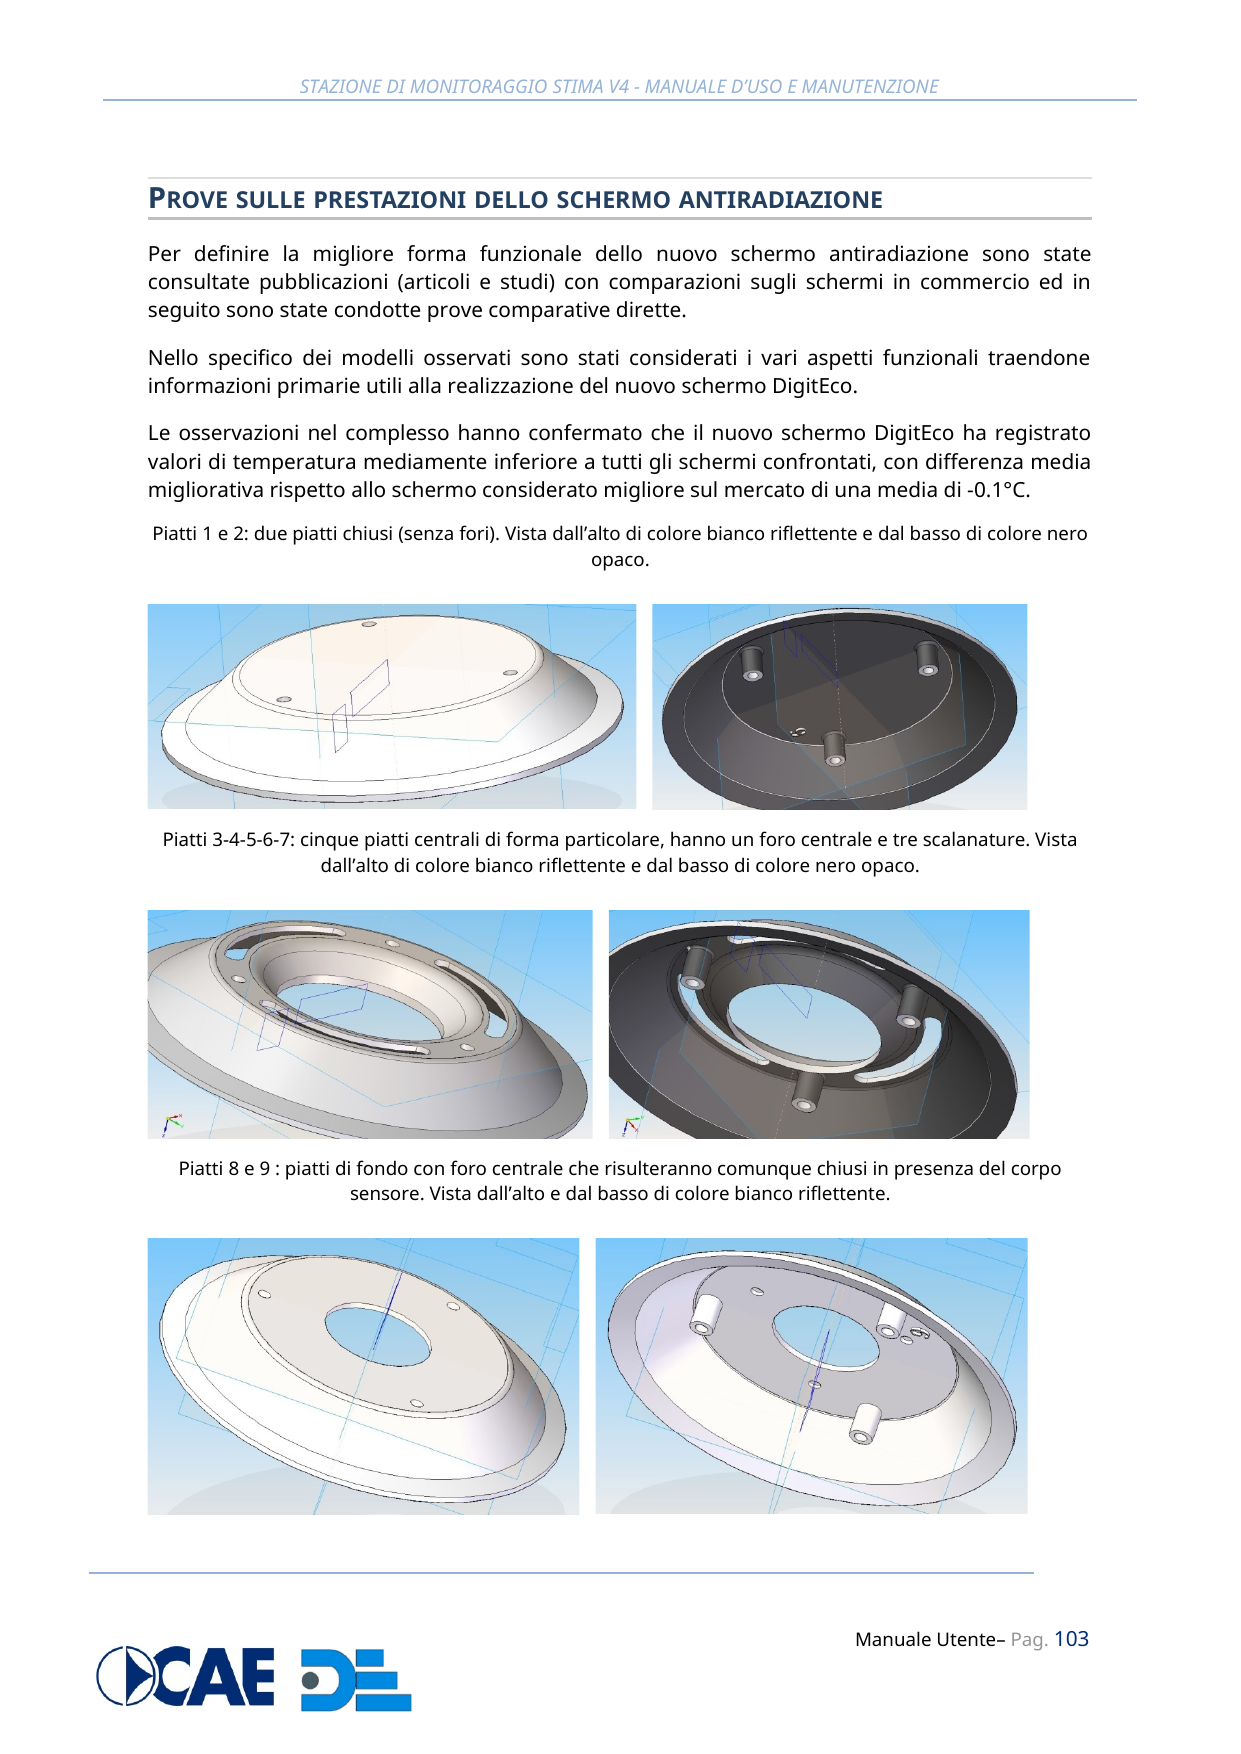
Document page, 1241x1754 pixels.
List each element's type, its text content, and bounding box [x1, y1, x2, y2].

text Piatti 1 e 2: due piatti chiusi (senza fori). Vista dall’alto di colore bianco riflettente e dal basso di colore nero opaco. [148, 520, 1092, 571]
text Piatti 8 e 9 : piatti di fondo con foro centrale che risulteranno comunque chiusi in presenza del corpo sensore. Vista dall’alto e dal basso di colore bianco riflettente. [148, 1155, 1092, 1206]
subtitle Prove sulle prestazioni dello schermo antiradiazione [148, 179, 1092, 217]
text Nello specifico dei modelli osservati sono stati considerati i vari aspetti funzionali traendone informazioni primarie utili alla realizzazione del nuovo schermo DigitEco. [148, 343, 1092, 399]
text Le osservazioni nel complesso hanno confermato che il nuovo schermo DigitEco ha registrato valori di temperatura mediamente inferiore a tutti gli schermi confrontati, con differenza media migliorativa rispetto allo schermo considerato migliore sul mercato di una media di -0.1°C. [148, 418, 1092, 504]
text Per definire la migliore forma funzionale dello nuovo schermo antiradiazione sono state consultate pubblicazioni (articoli e studi) con comparazioni sugli schermi in commercio ed in seguito sono state condotte prove comparative dirette. [148, 239, 1092, 324]
text Piatti 3-4-5-6-7: cinque piatti centrali di forma particolare, hanno un foro centrale e tre scalanature. Vista dall’alto di colore bianco riflettente e dal basso di colore nero opaco. [148, 826, 1092, 877]
